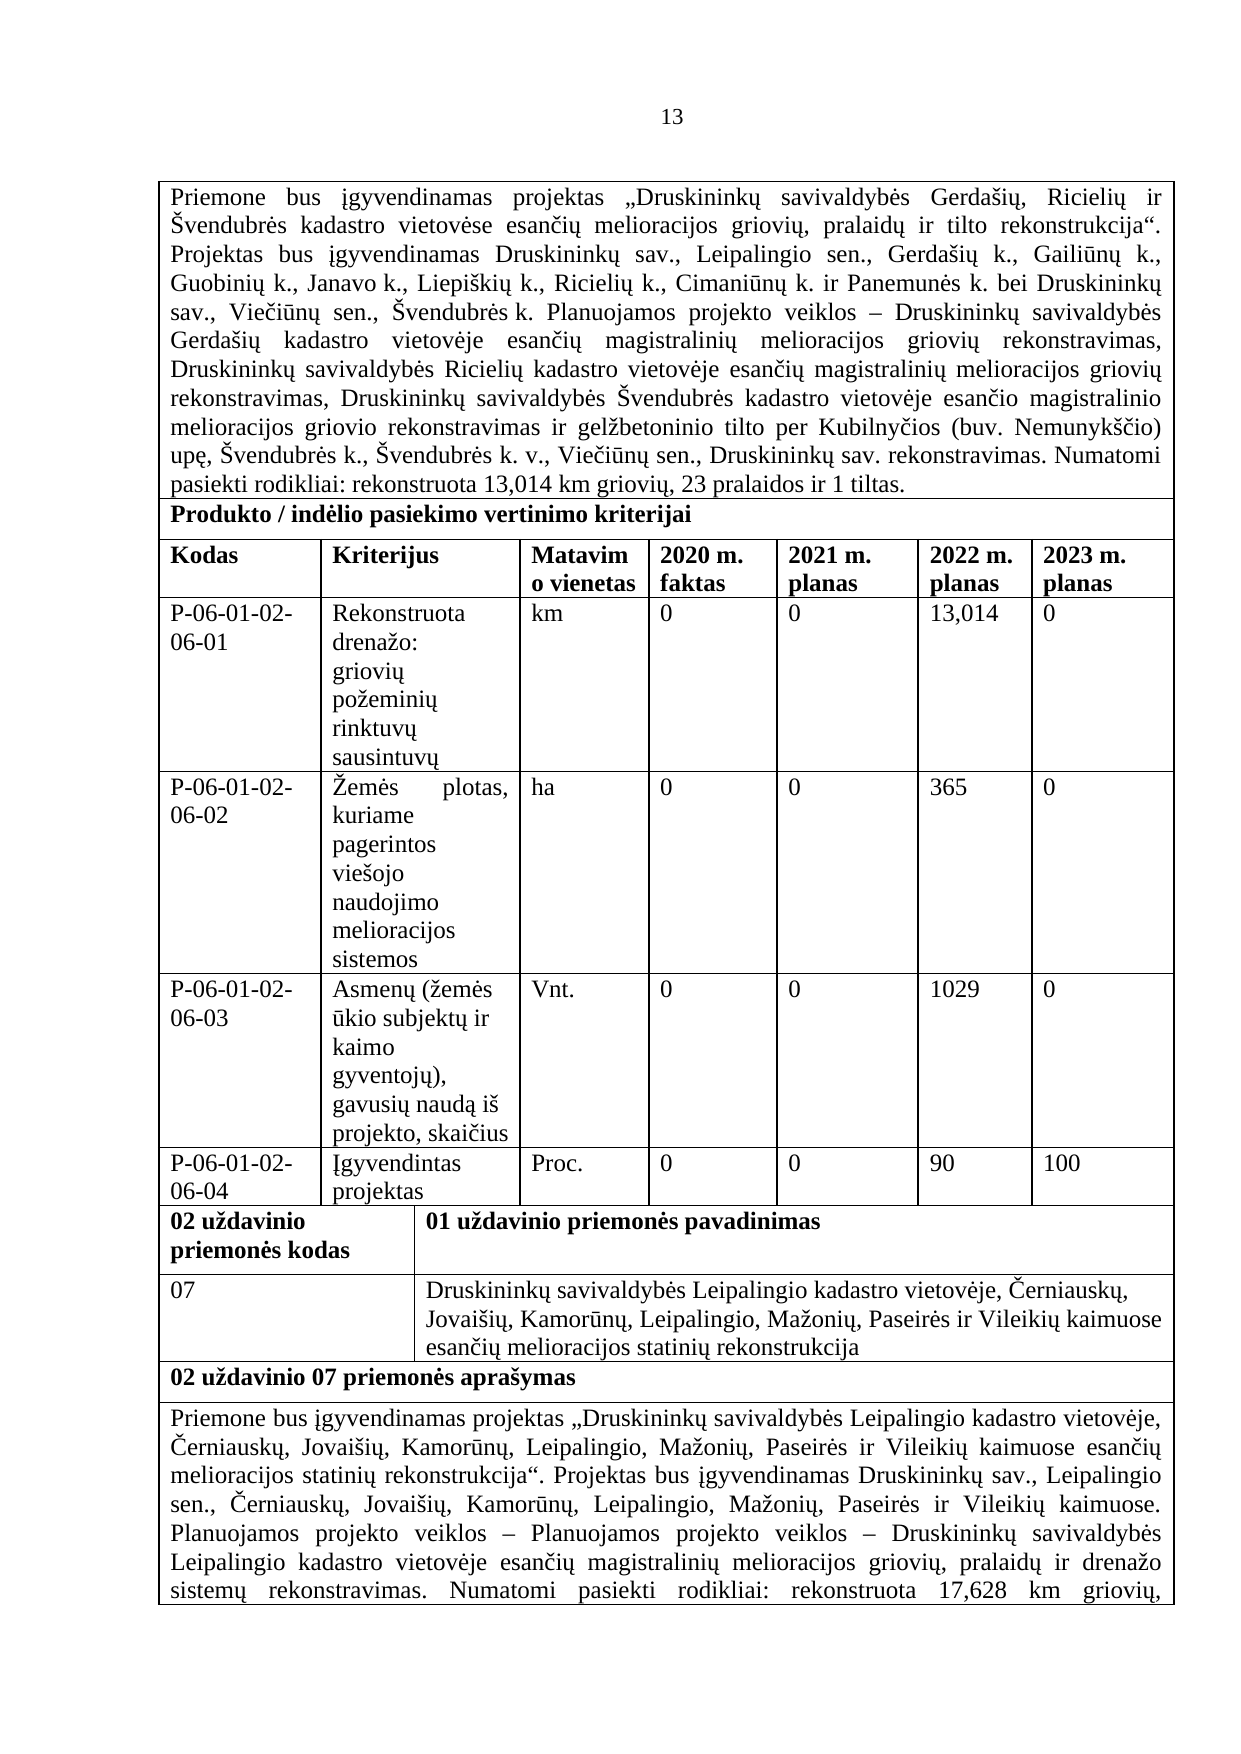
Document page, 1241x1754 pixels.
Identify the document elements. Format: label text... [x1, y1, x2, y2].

table_cell 0 [1033, 974, 1173, 1147]
table_cell Priemone bus įgyvendinamas projektas „Druskininkų savivaldybės Gerdašių, Ricielių ir Švendubrės kadastro vietovėse esančių melioracijos griovių, pralaidų ir tilto rekonstrukcija“. Projektas bus įgyvendinamas Druskininkų sav., Leipalingio sen., Gerdašių k., Gailiūnų k., Guobinių k., Janavo k., Liepiškių k., Ricielių k., Cimaniūnų k. ir Panemunės k. bei Druskininkų sav., Viečiūnų sen., Švendubrės k. Planuojamos projekto veiklos – Druskininkų savivaldybės Gerdašių kadastro vietovėje esančių magistralinių melioracijos griovių rekonstravimas, Druskininkų savivaldybės Ricielių kadastro vietovėje esančių magistralinių melioracijos griovių rekonstravimas, Druskininkų savivaldybės Švendubrės kadastro vietovėje esančio magistralinio melioracijos griovio rekonstravimas ir gelžbetoninio tilto per Kubilnyčios (buv. Nemunykščio) upę, Švendubrės k., Švendubrės k. v., Viečiūnų sen., Druskininkų sav. rekonstravimas. Numatomi pasiekti rodikliai: rekonstruota 13,014 km griovių, 23 pralaidos ir 1 tiltas. [160, 182, 1173, 498]
table_cell P-06-01-02-06-04 [160, 1148, 320, 1205]
table_cell P-06-01-02-06-03 [160, 974, 320, 1147]
table_cell 0 [650, 974, 776, 1147]
table_cell 0 [650, 772, 776, 973]
table_cell 2021 m. planas [778, 540, 917, 597]
table_cell 02 uždavinio 07 priemonės aprašymas [160, 1362, 1173, 1402]
table_cell Kriterijus [322, 540, 519, 597]
table_cell Asmenų (žemės ūkio subjektų ir kaimo gyventojų), gavusių naudą iš projekto, skaičius [322, 974, 519, 1147]
table_cell 01 uždavinio priemonės pavadinimas [415, 1206, 1173, 1274]
table_cell Proc. [521, 1148, 648, 1205]
table_cell 0 [650, 1148, 776, 1205]
table_cell Matavimo vienetas [521, 540, 648, 597]
table_cell 0 [778, 974, 917, 1147]
table_cell 1029 [919, 974, 1031, 1147]
table_cell 0 [778, 1148, 917, 1205]
table_cell 2020 m. faktas [650, 540, 776, 597]
table_cell 0 [778, 598, 917, 771]
table_cell km [521, 598, 648, 771]
table_cell 0 [1033, 772, 1173, 973]
table_cell 2022 m. planas [919, 540, 1031, 597]
table_cell 0 [778, 772, 917, 973]
table_cell 90 [919, 1148, 1031, 1205]
table_cell 0 [1033, 598, 1173, 771]
table_cell 365 [919, 772, 1031, 973]
table_cell 02 uždavinio priemonės kodas [160, 1206, 414, 1274]
table_cell Žemės plotas, kuriame pagerintos viešojo naudojimo melioracijos sistemos [322, 772, 519, 973]
table_cell Kodas [160, 540, 320, 597]
table_cell Priemone bus įgyvendinamas projektas „Druskininkų savivaldybės Leipalingio kadastro vietovėje, Černiauskų, Jovaišių, Kamorūnų, Leipalingio, Mažonių, Paseirės ir Vileikių kaimuose esančių melioracijos statinių rekonstrukcija“. Projektas bus įgyvendinamas Druskininkų sav., Leipalingio sen., Černiauskų, Jovaišių, Kamorūnų, Leipalingio, Mažonių, Paseirės ir Vileikių kaimuose. Planuojamos projekto veiklos – Planuojamos projekto veiklos – Druskininkų savivaldybės Leipalingio kadastro vietovėje esančių magistralinių melioracijos griovių, pralaidų ir drenažo sistemų rekonstravimas. Numatomi pasiekti rodikliai: rekonstruota 17,628 km griovių, [160, 1403, 1173, 1604]
table_cell 2023 m. planas [1033, 540, 1173, 597]
table_cell 100 [1033, 1148, 1173, 1205]
table_cell 13,014 [919, 598, 1031, 771]
table_cell P-06-01-02-06-02 [160, 772, 320, 973]
table_cell Vnt. [521, 974, 648, 1147]
table_cell Rekonstruota drenažo: griovių požeminių rinktuvų sausintuvų [322, 598, 519, 771]
table_cell Produkto / indėlio pasiekimo vertinimo kriterijai [160, 499, 1173, 539]
table_cell Įgyvendintas projektas [322, 1148, 519, 1205]
table_cell P-06-01-02-06-01 [160, 598, 320, 771]
table_cell Druskininkų savivaldybės Leipalingio kadastro vietovėje, Černiauskų, Jovaišių, Kamorūnų, Leipalingio, Mažonių, Paseirės ir Vileikių kaimuose esančių melioracijos statinių rekonstrukcija [415, 1275, 1173, 1361]
table_cell ha [521, 772, 648, 973]
table_cell 07 [160, 1275, 414, 1361]
table_cell 0 [650, 598, 776, 771]
